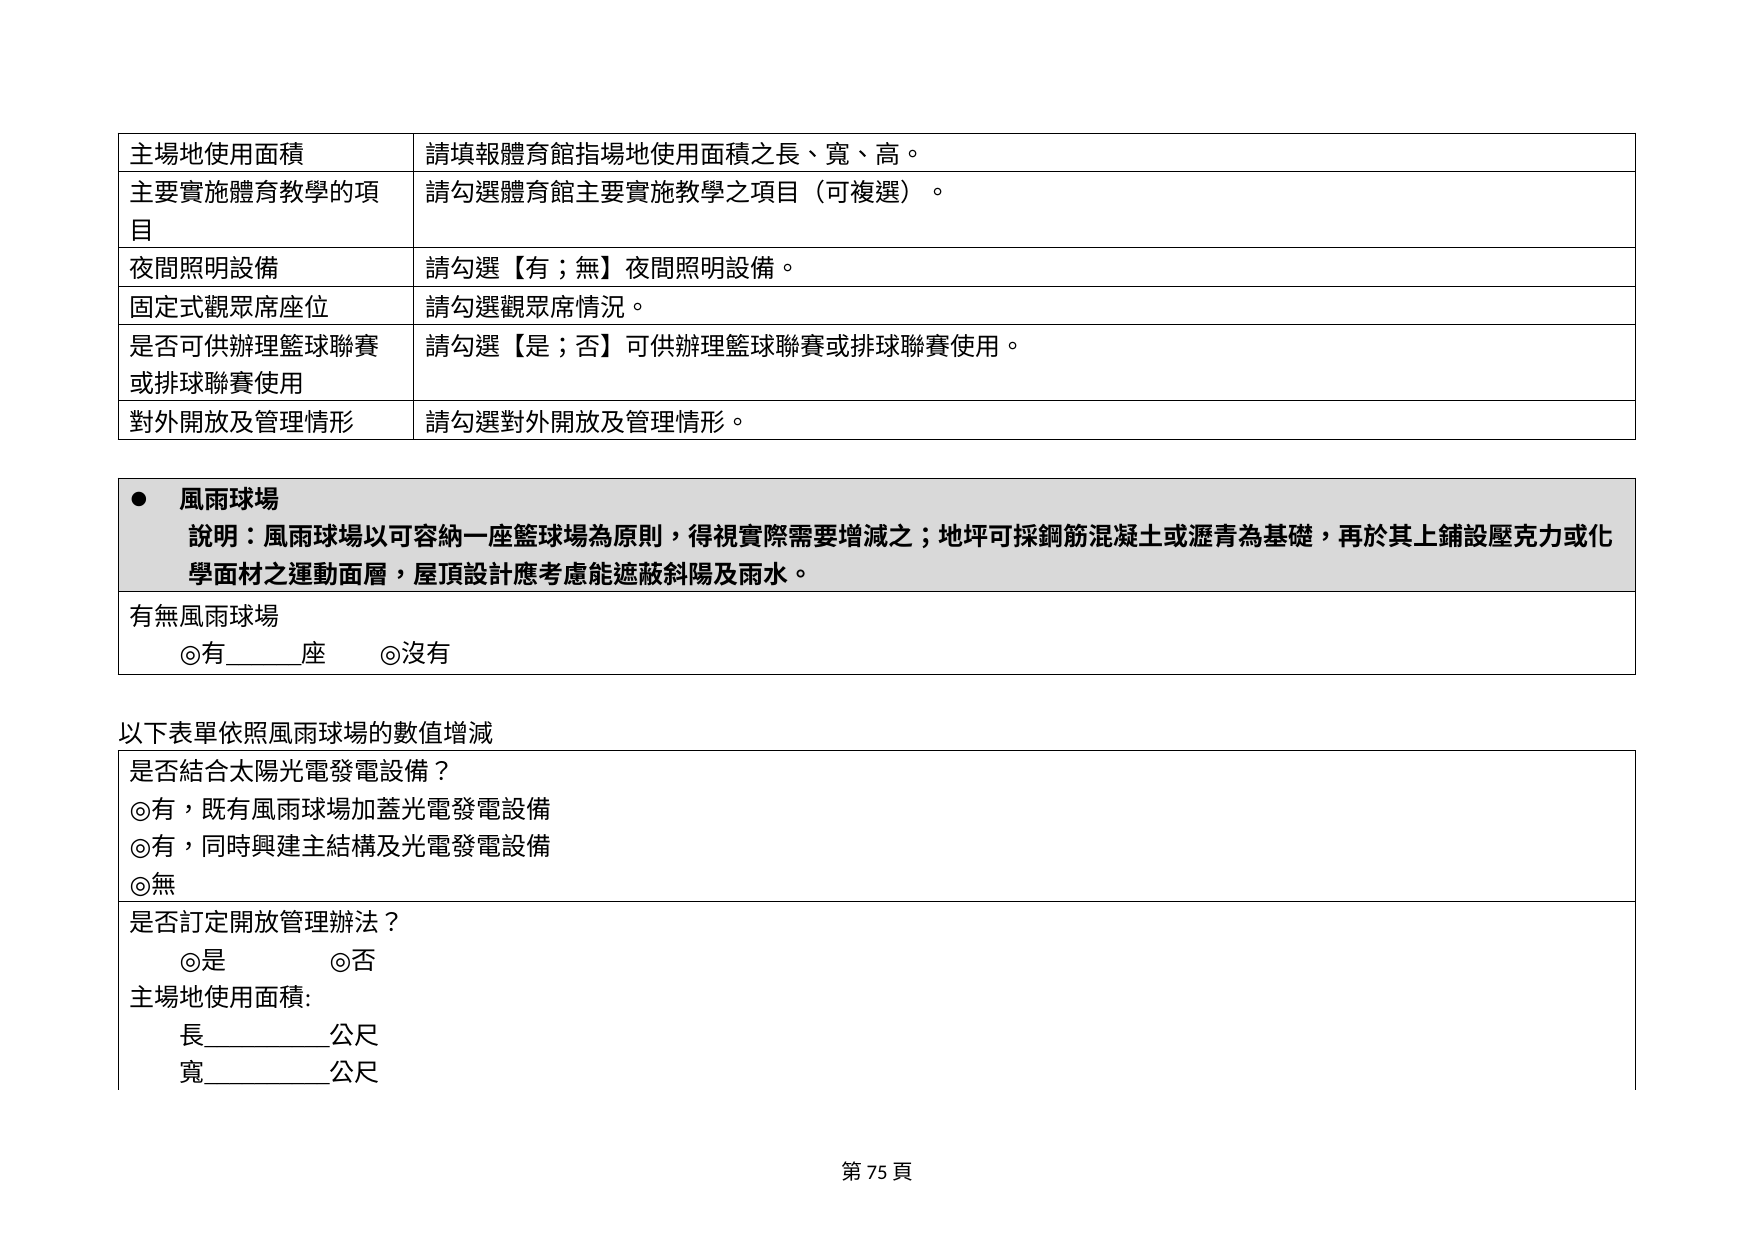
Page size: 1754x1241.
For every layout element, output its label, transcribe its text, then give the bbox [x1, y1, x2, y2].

table_cell 主場地使用面積: 長__________公尺 寬__________公尺 [119, 977, 1635, 1089]
table_cell 請勾選【有；無】夜間照明設備。 [414, 248, 1635, 286]
table_cell 對外開放及管理情形 [119, 401, 413, 439]
table_cell 請勾選觀眾席情況。 [414, 287, 1635, 324]
table_cell 是否可供辦理籃球聯賽或排球聯賽使用 [119, 325, 413, 400]
table_cell 請填報體育館指場地使用面積之長、寬、高。 [414, 134, 1635, 171]
table_cell 主場地使用面積 [119, 134, 413, 171]
text 以下表單依照風雨球場的數值增減 [118, 712, 1636, 750]
table_cell 請勾選【是；否】可供辦理籃球聯賽或排球聯賽使用。 [414, 325, 1635, 400]
table_cell 是否訂定開放管理辦法？ ◎是 ◎否 [119, 902, 1635, 977]
table_header 是否結合太陽光電發電設備？ ◎有，既有風雨球場加蓋光電發電設備 ◎有，同時興建主結構及光電發電設備 ◎無 [119, 751, 1635, 901]
table_cell 請勾選體育館主要實施教學之項目（可複選）。 [414, 172, 1635, 247]
table_cell 固定式觀眾席座位 [119, 287, 413, 324]
table_cell 夜間照明設備 [119, 248, 413, 286]
table_cell 請勾選對外開放及管理情形。 [414, 401, 1635, 439]
table_header 風雨球場 說明：風雨球場以可容納一座籃球場為原則，得視實際需要增減之；地坪可採鋼筋混凝土或瀝青為基礎，再於其上鋪設壓克力或化學面材之運動面層，屋頂設計應考慮能遮蔽斜陽及雨水。 [119, 479, 1635, 591]
table_cell 主要實施體育教學的項目 [119, 172, 413, 247]
table_cell 有無風雨球場 ◎有______座 ◎沒有 [119, 592, 1635, 674]
